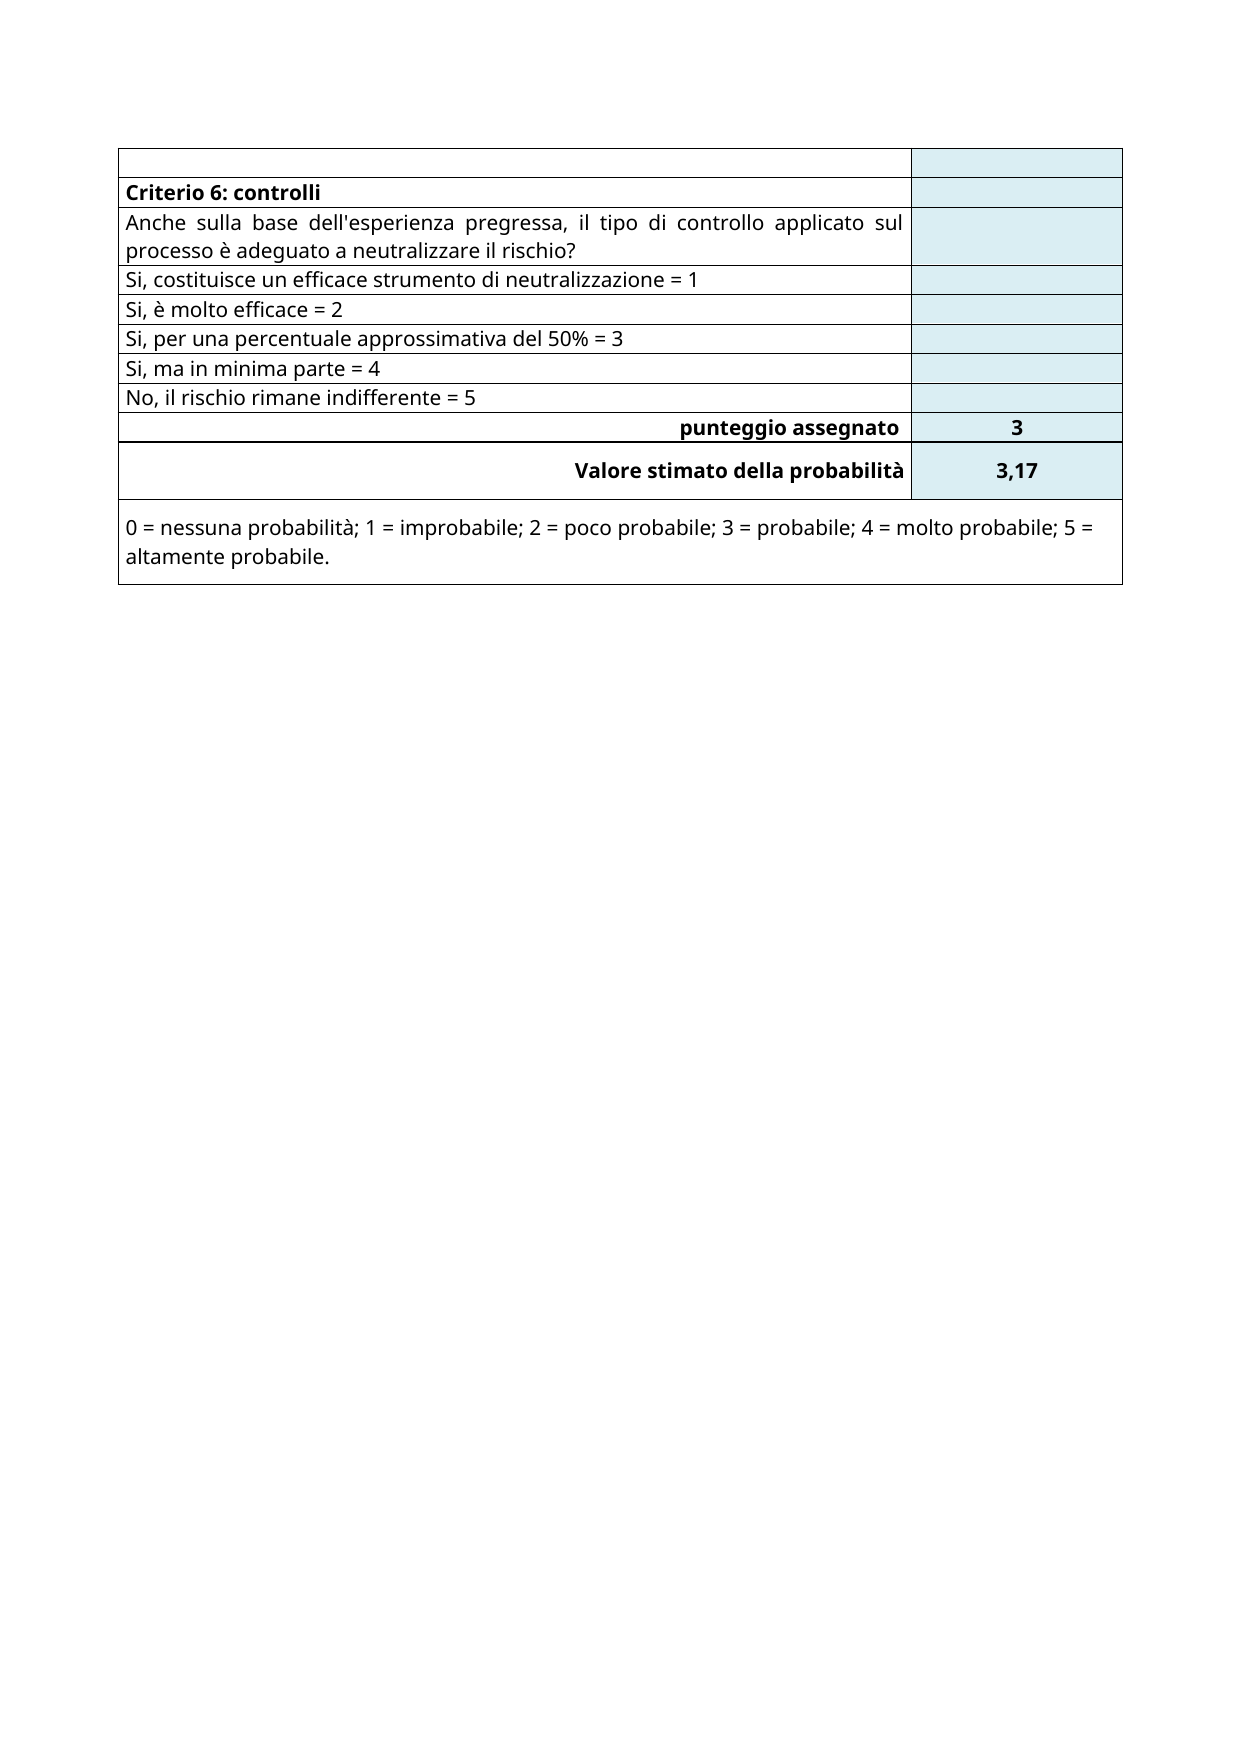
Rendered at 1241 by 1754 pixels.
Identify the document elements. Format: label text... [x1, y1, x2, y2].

table_cell punteggio assegnato [119, 413, 911, 441]
table_cell [912, 208, 1122, 264]
table_cell Si, è molto efficace = 2 [119, 295, 911, 323]
table_cell [912, 354, 1122, 382]
table_cell [912, 325, 1122, 353]
table_cell Si, per una percentuale approssimativa del 50% = 3 [119, 325, 911, 353]
table_cell Si, ma in minima parte = 4 [119, 354, 911, 382]
table_cell [912, 266, 1122, 294]
table_cell Valore stimato della probabilità [119, 443, 911, 499]
table_cell 0 = nessuna probabilità; 1 = improbabile; 2 = poco probabile; 3 = probabile; 4 = molto probabile; 5 = altamente probabile. [119, 500, 1122, 583]
table_cell [912, 178, 1122, 207]
table_cell Si, costituisce un efficace strumento di neutralizzazione = 1 [119, 266, 911, 294]
table_cell [912, 149, 1122, 177]
table_cell 3 [912, 413, 1122, 441]
table_cell Criterio 6: controlli [119, 178, 911, 207]
table_cell No, il rischio rimane indifferente = 5 [119, 384, 911, 412]
table_cell 3,17 [912, 443, 1122, 499]
table_cell Anche sulla base dell'esperienza pregressa, il tipo di controllo applicato sul processo è adeguato a neutralizzare il rischio? [119, 208, 911, 264]
table_cell [912, 384, 1122, 412]
table_cell [119, 149, 911, 177]
table_cell [912, 295, 1122, 323]
